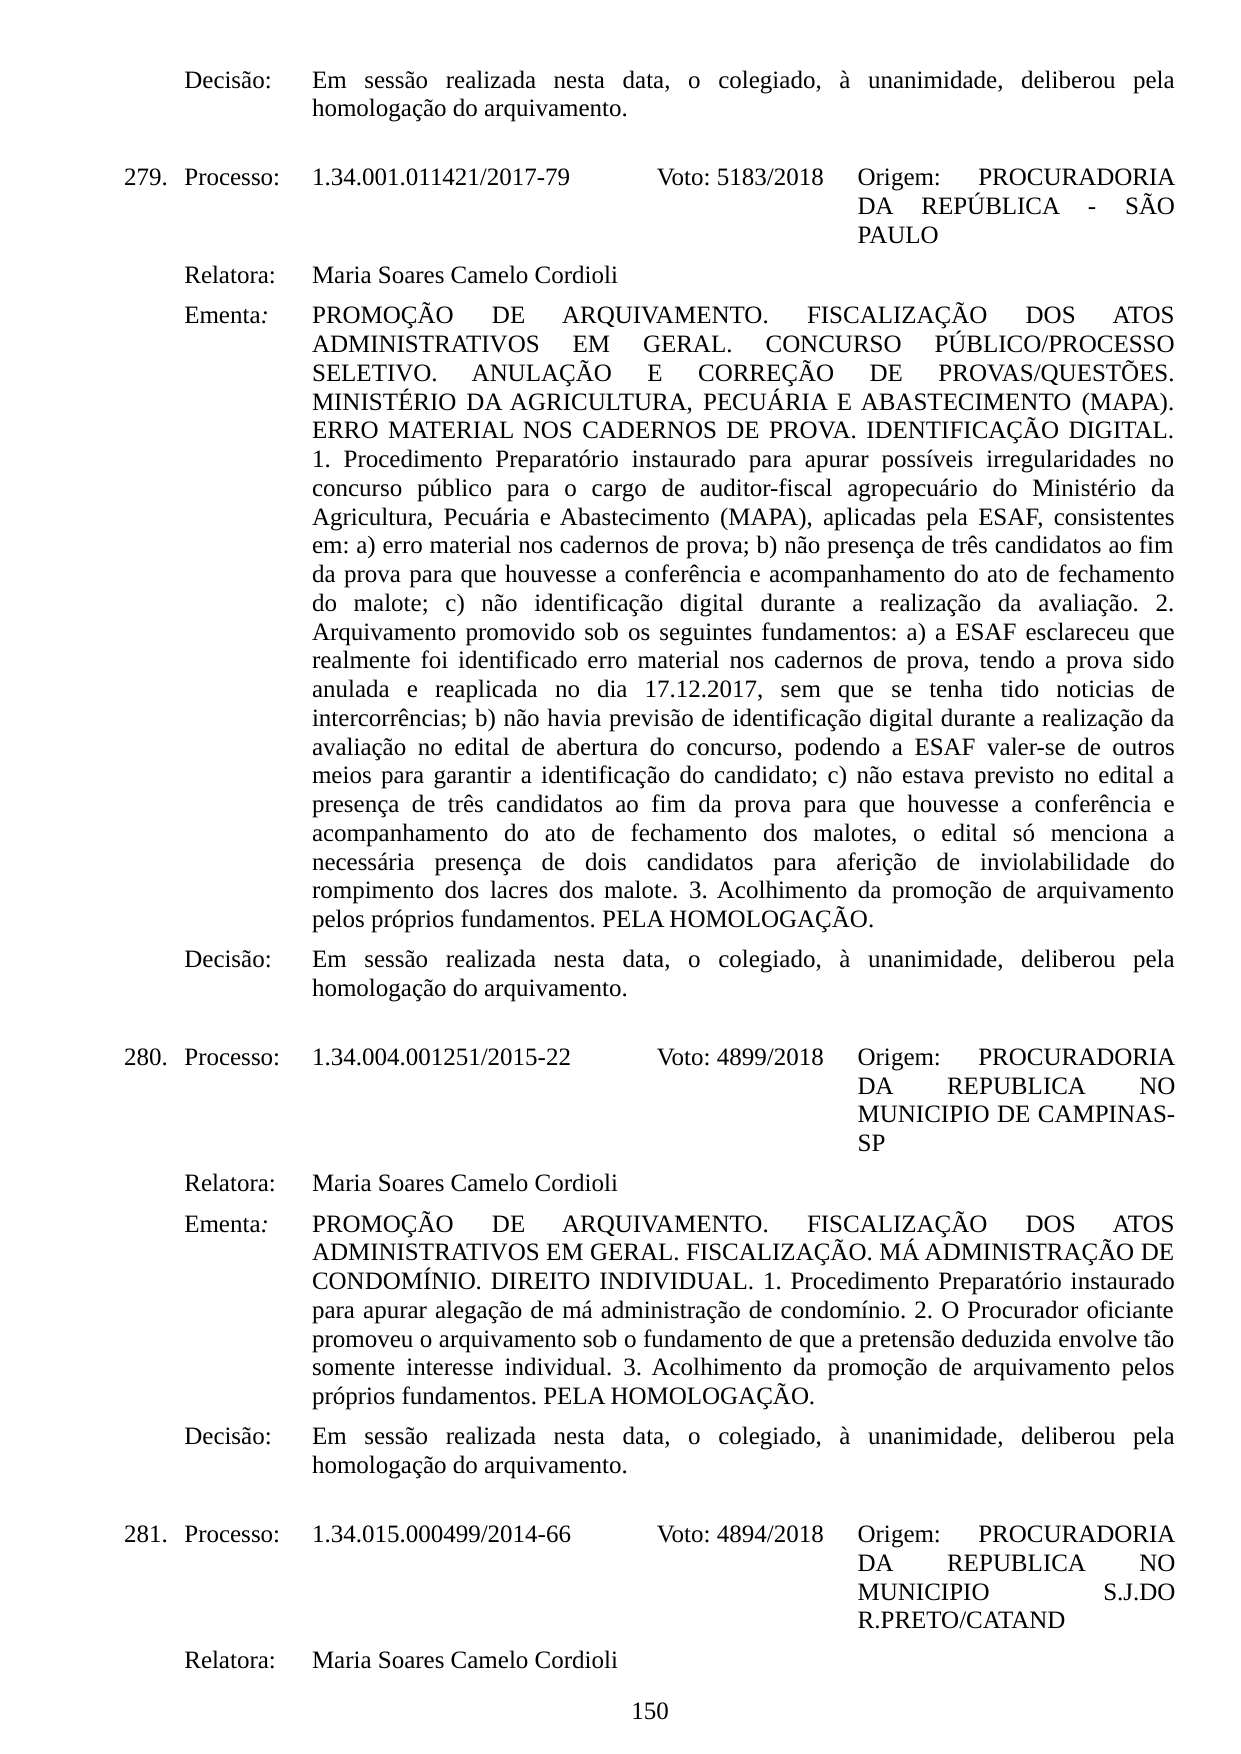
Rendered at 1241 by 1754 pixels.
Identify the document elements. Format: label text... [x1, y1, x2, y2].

table_cell Ementa: [178, 295, 306, 939]
table_cell Maria Soares Camelo Cordioli [306, 255, 1181, 295]
table_cell [118, 1203, 178, 1416]
table_cell Em sessão realizada nesta data, o colegiado, à unanimidade, deliberou pela homologação do arquivamento. [306, 1416, 1181, 1485]
table_cell Decisão: [178, 939, 306, 1008]
table_cell Em sessão realizada nesta data, o colegiado, à unanimidade, deliberou pela homologação do arquivamento. [306, 939, 1181, 1008]
table_header Origem: PROCURADORIA DA REPUBLICA NO MUNICIPIO DE CAMPINAS-SP [852, 1036, 1181, 1163]
table_cell Em sessão realizada nesta data, o colegiado, à unanimidade, deliberou pela homologação do arquivamento. [306, 59, 1181, 128]
table_cell Decisão: [178, 1416, 306, 1485]
table_header Voto: 4899/2018 [651, 1036, 852, 1163]
table_cell [118, 1163, 178, 1203]
table_cell Relatora: [178, 1163, 306, 1203]
table_header 1.34.004.001251/2015-22 [306, 1036, 651, 1163]
table_cell Maria Soares Camelo Cordioli [306, 1163, 1181, 1203]
table_header 279. [118, 157, 178, 254]
table_cell Ementa: [178, 1203, 306, 1416]
table_cell Relatora: [178, 1640, 306, 1680]
table_header Origem: PROCURADORIA DA REPUBLICA NO MUNICIPIO S.J.DO R.PRETO/CATAND [852, 1514, 1181, 1640]
table_cell Relatora: [178, 255, 306, 295]
table_cell PROMOÇÃO DE ARQUIVAMENTO. FISCALIZAÇÃO DOS ATOS ADMINISTRATIVOS EM GERAL. FISCALIZAÇÃO. MÁ ADMINISTRAÇÃO DE CONDOMÍNIO. DIREITO INDIVIDUAL. 1. Procedimento Preparatório instaurado para apurar alegação de má administração de condomínio. 2. O Procurador oficiante promoveu o arquivamento sob o fundamento de que a pretensão deduzida envolve tão somente interesse individual. 3. Acolhimento da promoção de arquivamento pelos próprios fundamentos. PELA HOMOLOGAÇÃO. [306, 1203, 1181, 1416]
table_header Voto: 5183/2018 [651, 157, 852, 254]
table_cell [118, 1416, 178, 1485]
table_header 1.34.015.000499/2014-66 [306, 1514, 651, 1640]
table_header 280. [118, 1036, 178, 1163]
table_header Voto: 4894/2018 [651, 1514, 852, 1640]
table_cell Maria Soares Camelo Cordioli [306, 1640, 1181, 1680]
table_header Processo: [178, 1514, 306, 1640]
table_header Origem: PROCURADORIA DA REPÚBLICA - SÃO PAULO [852, 157, 1181, 254]
table_cell [118, 255, 178, 295]
table_cell [118, 59, 178, 128]
table_cell [118, 295, 178, 939]
table_cell [118, 939, 178, 1008]
table_cell [118, 1640, 178, 1680]
table_header 281. [118, 1514, 178, 1640]
table_header Processo: [178, 1036, 306, 1163]
table_cell Decisão: [178, 59, 306, 128]
table_header Processo: [178, 157, 306, 254]
table_header 1.34.001.011421/2017-79 [306, 157, 651, 254]
table_cell PROMOÇÃO DE ARQUIVAMENTO. FISCALIZAÇÃO DOS ATOS ADMINISTRATIVOS EM GERAL. CONCURSO PÚBLICO/PROCESSO SELETIVO. ANULAÇÃO E CORREÇÃO DE PROVAS/QUESTÕES. MINISTÉRIO DA AGRICULTURA, PECUÁRIA E ABASTECIMENTO (MAPA). ERRO MATERIAL NOS CADERNOS DE PROVA. IDENTIFICAÇÃO DIGITAL. 1. Procedimento Preparatório instaurado para apurar possíveis irregularidades no concurso público para o cargo de auditor-fiscal agropecuário do Ministério da Agricultura, Pecuária e Abastecimento (MAPA), aplicadas pela ESAF, consistentes em: a) erro material nos cadernos de prova; b) não presença de três candidatos ao fim da prova para que houvesse a conferência e acompanhamento do ato de fechamento do malote; c) não identificação digital durante a realização da avaliação. 2. Arquivamento promovido sob os seguintes fundamentos: a) a ESAF esclareceu que realmente foi identificado erro material nos cadernos de prova, tendo a prova sido anulada e reaplicada no dia 17.12.2017, sem que se tenha tido noticias de intercorrências; b) não havia previsão de identificação digital durante a realização da avaliação no edital de abertura do concurso, podendo a ESAF valer-se de outros meios para garantir a identificação do candidato; c) não estava previsto no edital a presença de três candidatos ao fim da prova para que houvesse a conferência e acompanhamento do ato de fechamento dos malotes, o edital só menciona a necessária presença de dois candidatos para aferição de inviolabilidade do rompimento dos lacres dos malote. 3. Acolhimento da promoção de arquivamento pelos próprios fundamentos. PELA HOMOLOGAÇÃO. [306, 295, 1181, 939]
